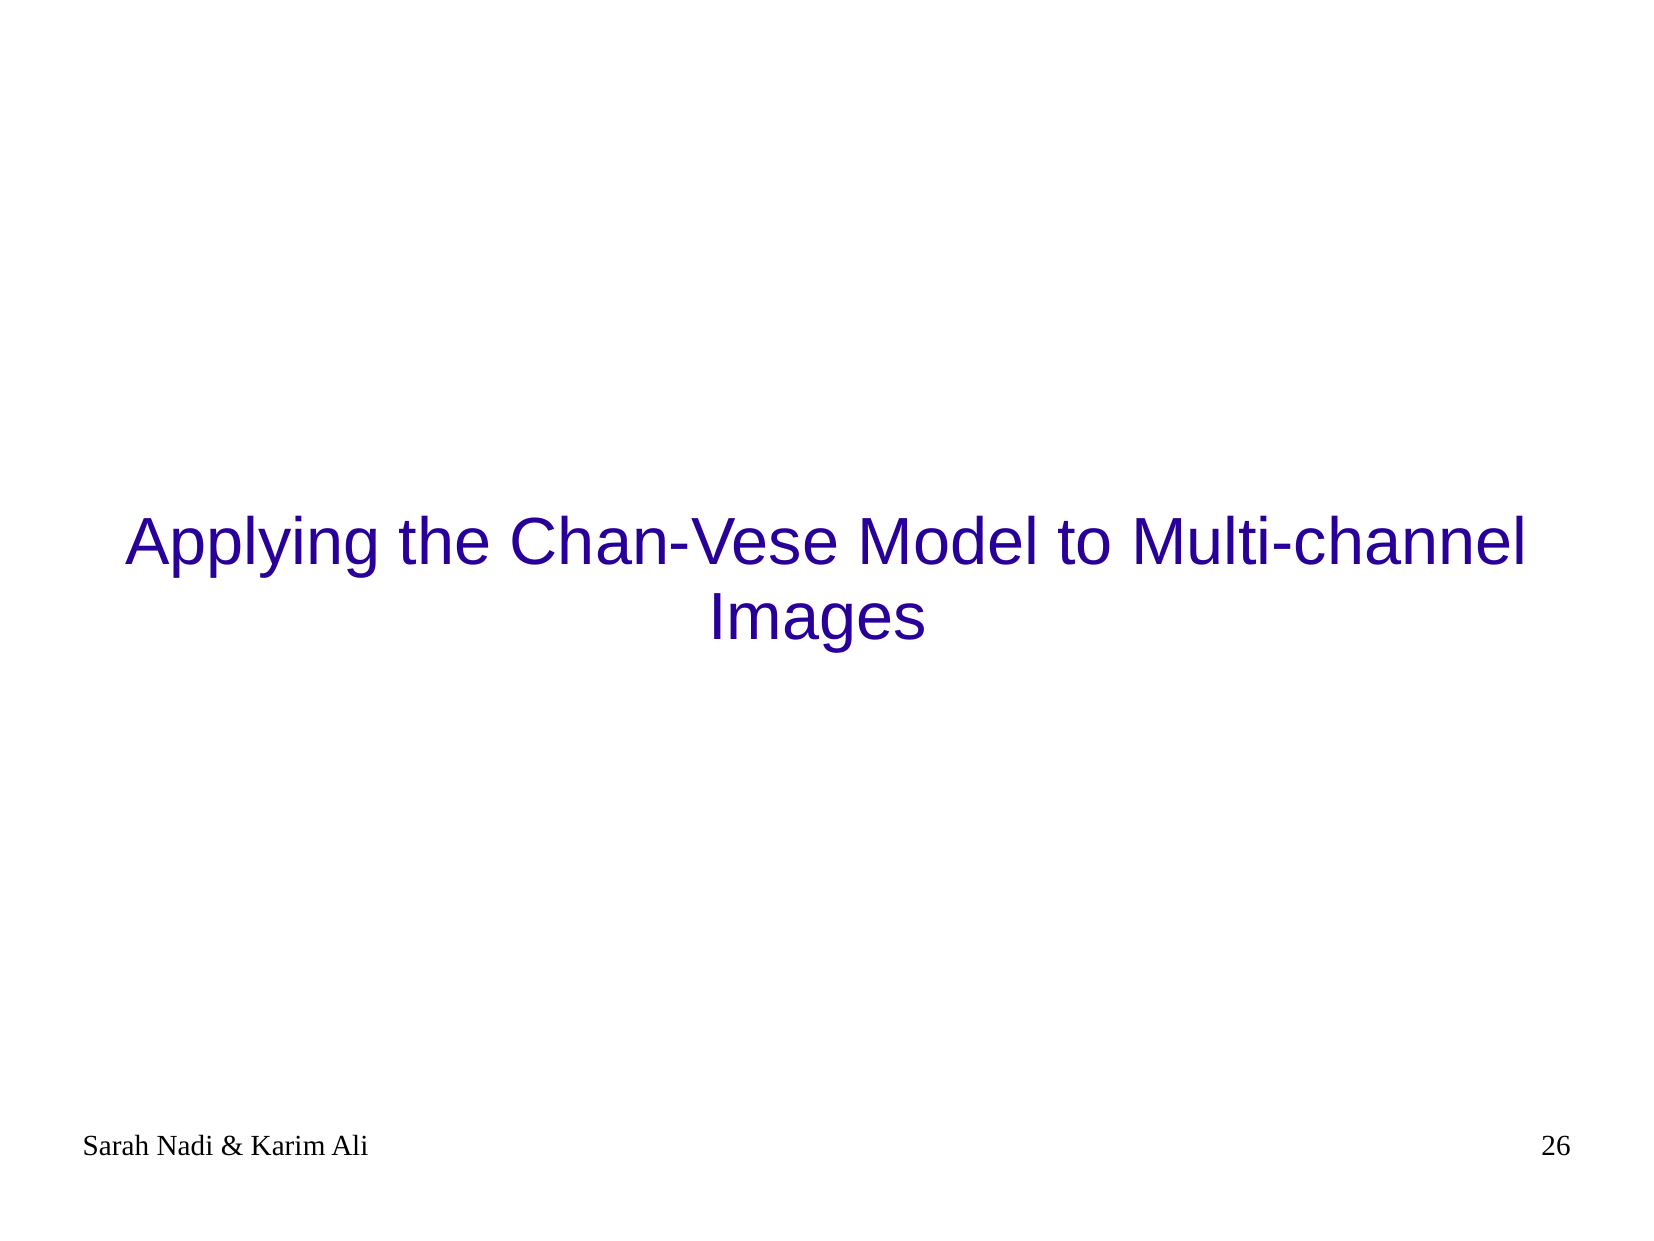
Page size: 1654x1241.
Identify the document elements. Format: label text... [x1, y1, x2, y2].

subtitle Applying the Chan-Vese Model to Multi-channel Images [82, 56, 1571, 1102]
